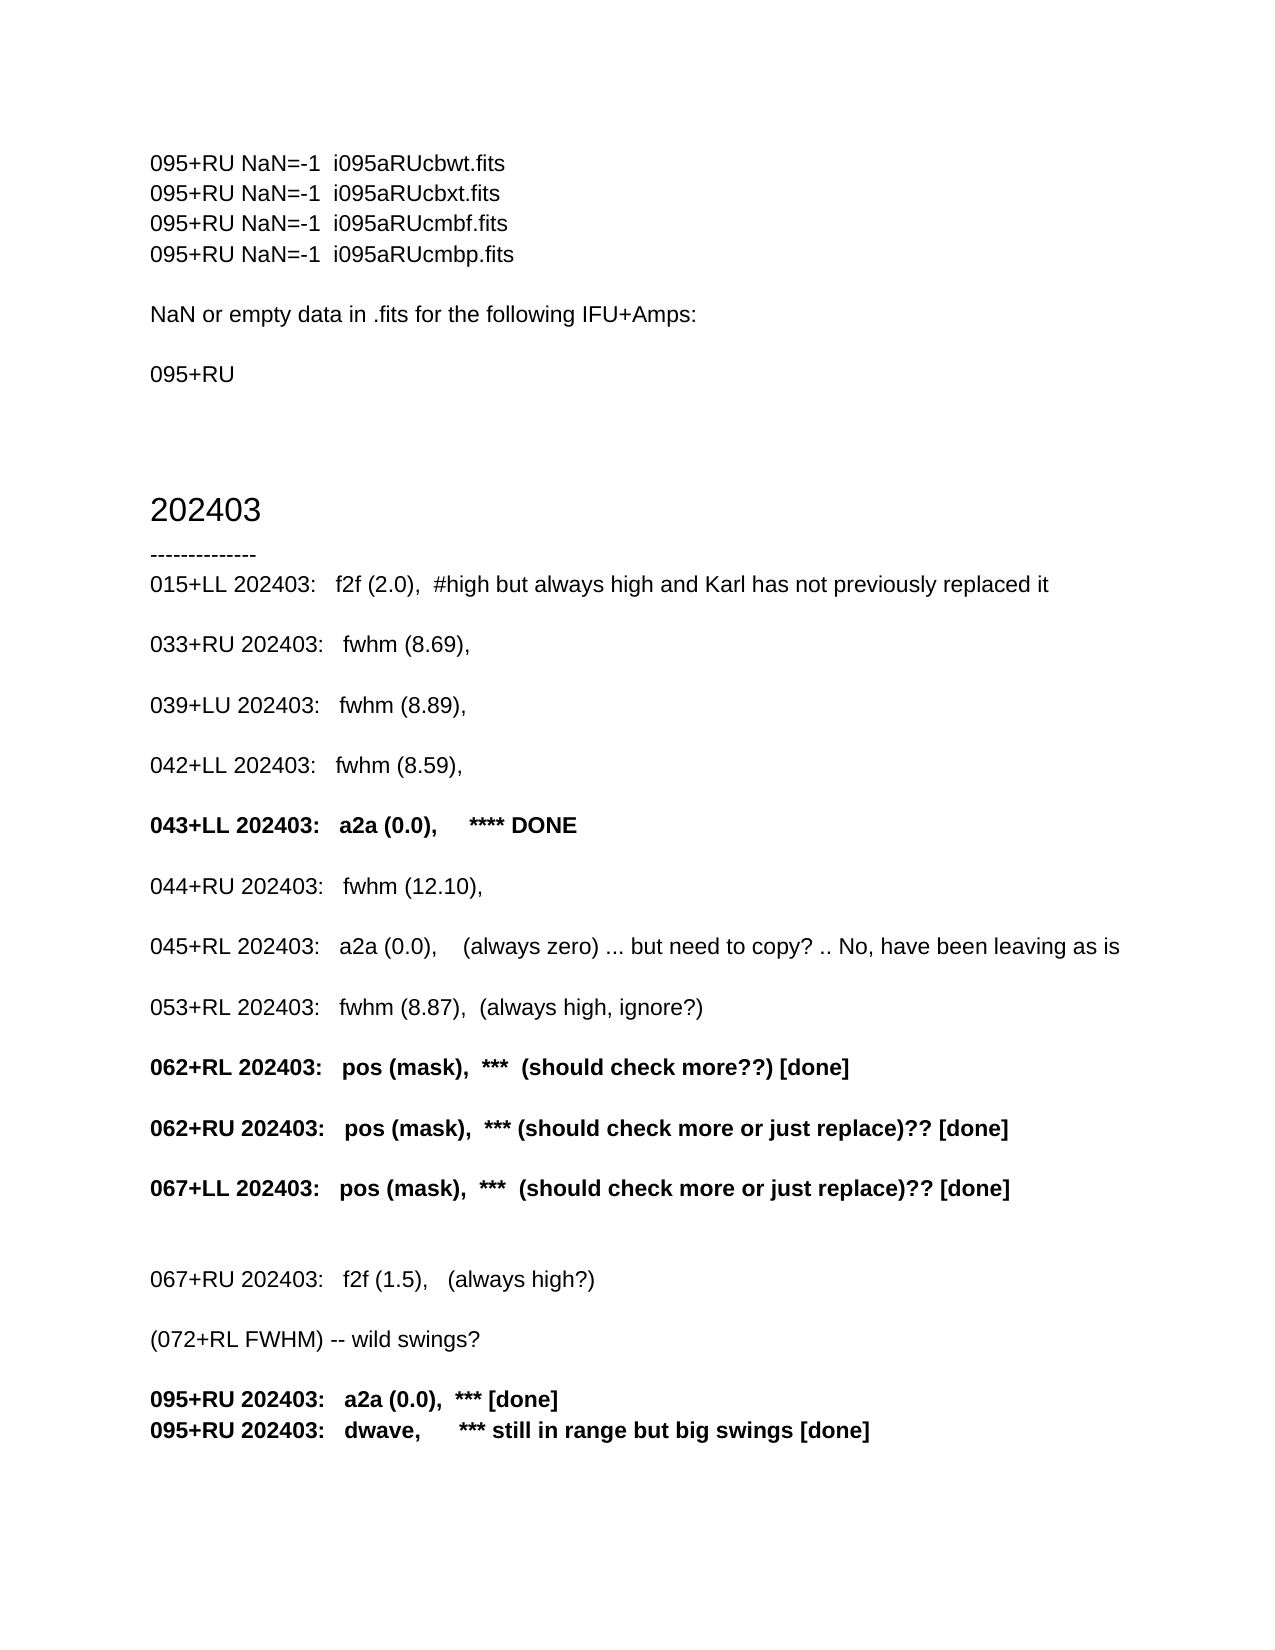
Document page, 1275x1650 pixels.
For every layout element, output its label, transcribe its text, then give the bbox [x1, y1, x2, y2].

text NaN or empty data in .fits for the following IFU+Amps: [150, 301, 1125, 327]
text 095+RU [150, 361, 1125, 388]
text 095+RU NaN=-1 i095aRUcbxt.fits [150, 180, 1125, 207]
text 053+RL 202403: fwhm (8.87), (always high, ignore?) [150, 994, 1125, 1020]
text 043+LL 202403: a2a (0.0), **** DONE [150, 812, 1125, 839]
text 095+RU 202403: dwave, *** still in range but big swings [done] [150, 1417, 1125, 1443]
text 095+RU NaN=-1 i095aRUcbwt.fits [150, 150, 1125, 176]
text 095+RU NaN=-1 i095aRUcmbf.fits [150, 210, 1125, 237]
text 067+RU 202403: f2f (1.5), (always high?) [150, 1266, 1125, 1292]
text 042+LL 202403: fwhm (8.59), [150, 752, 1125, 778]
text 095+RU 202403: a2a (0.0), *** [done] [150, 1386, 1125, 1413]
text 062+RL 202403: pos (mask), *** (should check more??) [done] [150, 1054, 1125, 1080]
text 033+RU 202403: fwhm (8.69), [150, 631, 1125, 657]
text 067+LL 202403: pos (mask), *** (should check more or just replace)?? [done] [150, 1175, 1125, 1201]
subtitle 202403 [150, 489, 1125, 528]
text 015+LL 202403: f2f (2.0), #high but always high and Karl has not previously replaced it [150, 571, 1125, 597]
text (072+RL FWHM) -- wild swings? [150, 1326, 1125, 1352]
text 045+RL 202403: a2a (0.0), (always zero) ... but need to copy? .. No, have been leaving as is [150, 933, 1125, 959]
text 044+RU 202403: fwhm (12.10), [150, 873, 1125, 899]
text 095+RU NaN=-1 i095aRUcmbp.fits [150, 241, 1125, 267]
text 062+RU 202403: pos (mask), *** (should check more or just replace)?? [done] [150, 1114, 1125, 1141]
text 039+LU 202403: fwhm (8.89), [150, 692, 1125, 718]
text -------------- [150, 541, 1125, 567]
